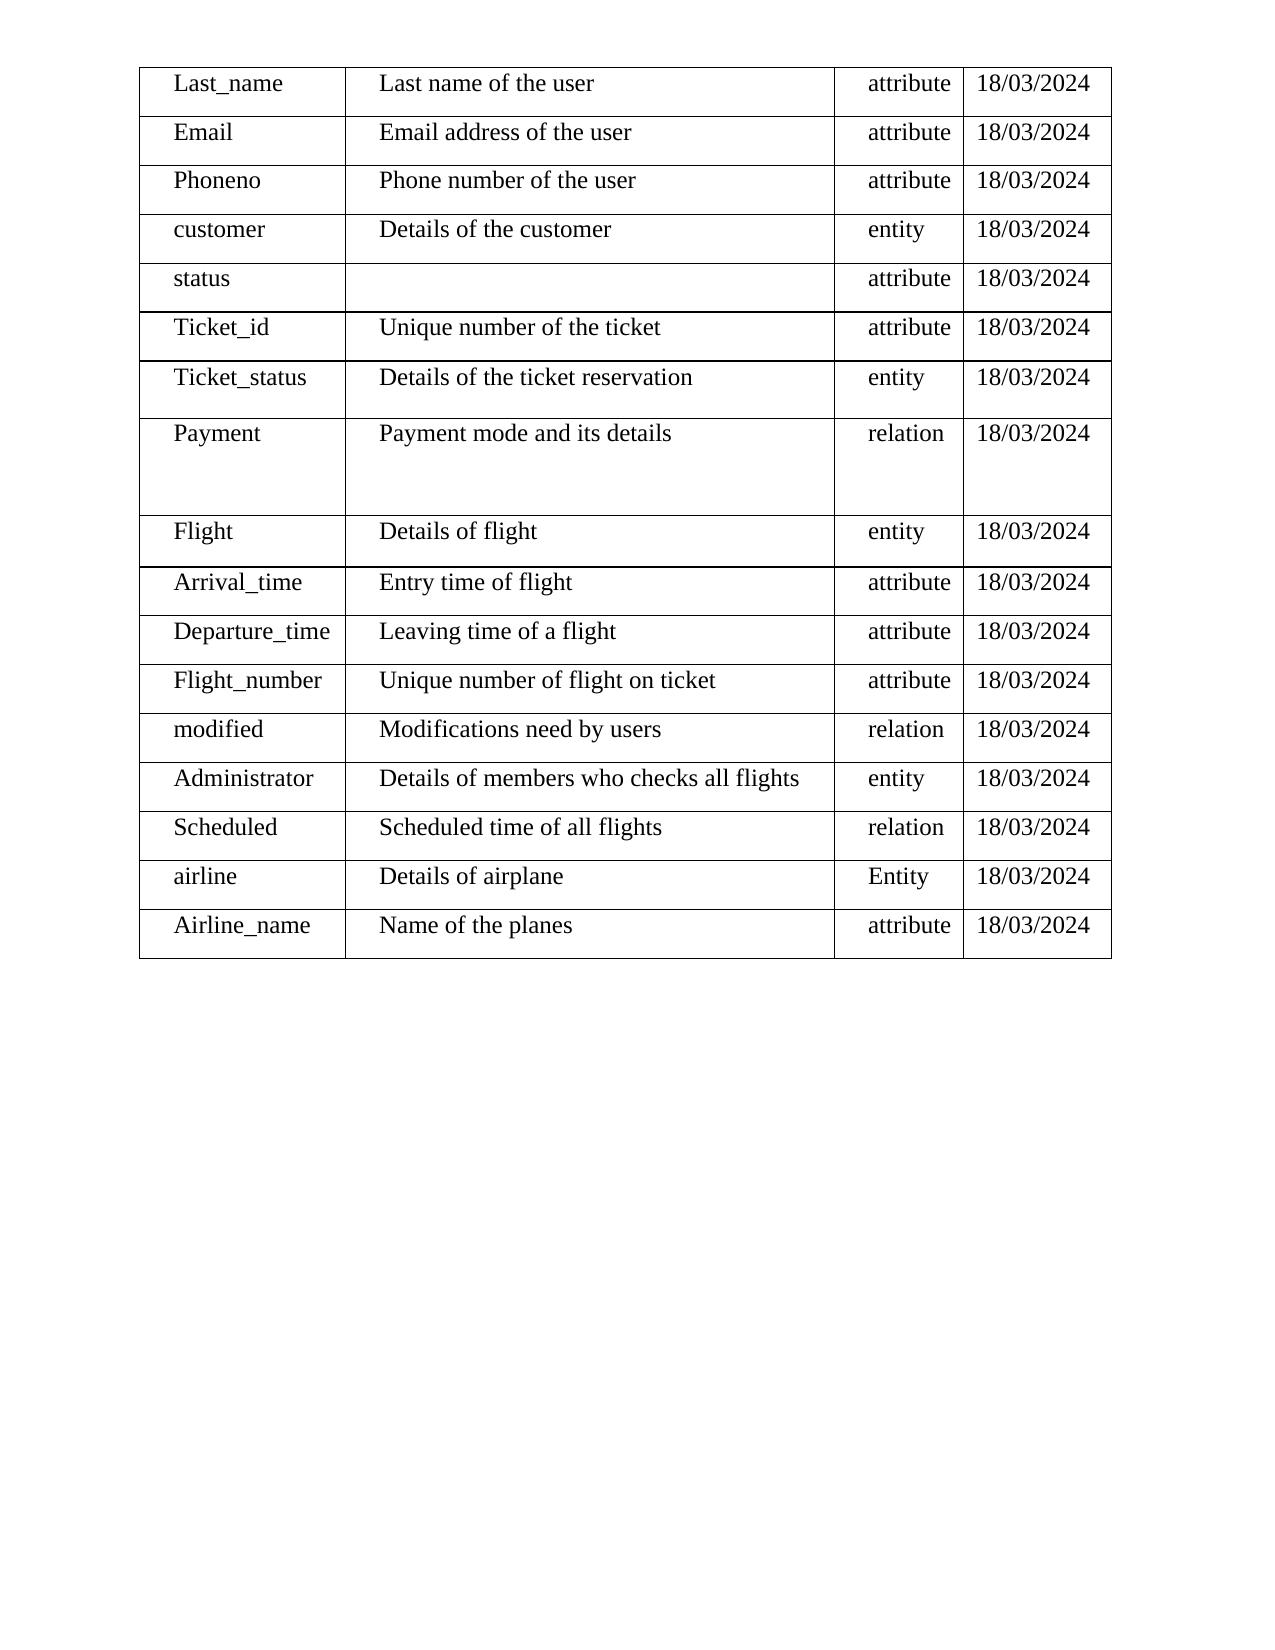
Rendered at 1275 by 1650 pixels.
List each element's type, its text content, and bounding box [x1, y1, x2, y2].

table_cell attribute [835, 68, 963, 116]
table_cell 18/03/2024 [964, 665, 1111, 713]
table_cell relation [835, 419, 963, 515]
table_cell Details of members who checks all flights [346, 763, 834, 811]
table_cell Modifications need by users [346, 714, 834, 762]
table_cell Last_name [140, 68, 345, 116]
table_cell Scheduled [140, 812, 345, 860]
table_cell Name of the planes [346, 910, 834, 958]
table_cell attribute [835, 264, 963, 311]
table_cell 18/03/2024 [964, 568, 1111, 615]
table_cell 18/03/2024 [964, 812, 1111, 860]
table_cell Email [140, 117, 345, 164]
table_cell Entry time of flight [346, 568, 834, 615]
table_cell Leaving time of a flight [346, 616, 834, 664]
table_cell attribute [835, 166, 963, 213]
table_cell relation [835, 812, 963, 860]
table_cell [346, 264, 834, 311]
table_cell customer [140, 215, 345, 262]
table_cell 18/03/2024 [964, 68, 1111, 116]
table_cell 18/03/2024 [964, 763, 1111, 811]
table_cell entity [835, 516, 963, 566]
table_cell Administrator [140, 763, 345, 811]
table_cell Payment [140, 419, 345, 515]
table_cell Entity [835, 861, 963, 909]
table_cell 18/03/2024 [964, 117, 1111, 164]
table_cell attribute [835, 117, 963, 164]
table_cell Scheduled time of all flights [346, 812, 834, 860]
table_cell Details of the ticket reservation [346, 362, 834, 417]
table_cell 18/03/2024 [964, 419, 1111, 515]
table_cell 18/03/2024 [964, 166, 1111, 213]
table_cell Payment mode and its details [346, 419, 834, 515]
table_cell 18/03/2024 [964, 264, 1111, 311]
table_cell Phone number of the user [346, 166, 834, 213]
table_cell Details of the customer [346, 215, 834, 262]
table_cell Flight_number [140, 665, 345, 713]
table_cell Details of airplane [346, 861, 834, 909]
table_cell 18/03/2024 [964, 313, 1111, 360]
table_cell modified [140, 714, 345, 762]
table_cell attribute [835, 313, 963, 360]
table_cell 18/03/2024 [964, 910, 1111, 958]
table_cell Email address of the user [346, 117, 834, 164]
table_cell 18/03/2024 [964, 714, 1111, 762]
table_cell entity [835, 215, 963, 262]
table_cell Airline_name [140, 910, 345, 958]
table_cell attribute [835, 568, 963, 615]
table_cell 18/03/2024 [964, 616, 1111, 664]
table_cell Ticket_status [140, 362, 345, 417]
table_cell Departure_time [140, 616, 345, 664]
table_cell 18/03/2024 [964, 516, 1111, 566]
table_cell airline [140, 861, 345, 909]
table_cell Flight [140, 516, 345, 566]
table_cell Unique number of the ticket [346, 313, 834, 360]
table_cell Phoneno [140, 166, 345, 213]
table_cell Ticket_id [140, 313, 345, 360]
table_cell relation [835, 714, 963, 762]
table_cell attribute [835, 616, 963, 664]
table_cell Unique number of flight on ticket [346, 665, 834, 713]
table_cell Last name of the user [346, 68, 834, 116]
table_cell Details of flight [346, 516, 834, 566]
table_cell 18/03/2024 [964, 362, 1111, 417]
table_cell attribute [835, 910, 963, 958]
table_cell 18/03/2024 [964, 215, 1111, 262]
table_cell entity [835, 362, 963, 417]
table_cell 18/03/2024 [964, 861, 1111, 909]
table_cell Arrival_time [140, 568, 345, 615]
table_cell status [140, 264, 345, 311]
table_cell entity [835, 763, 963, 811]
table_cell attribute [835, 665, 963, 713]
